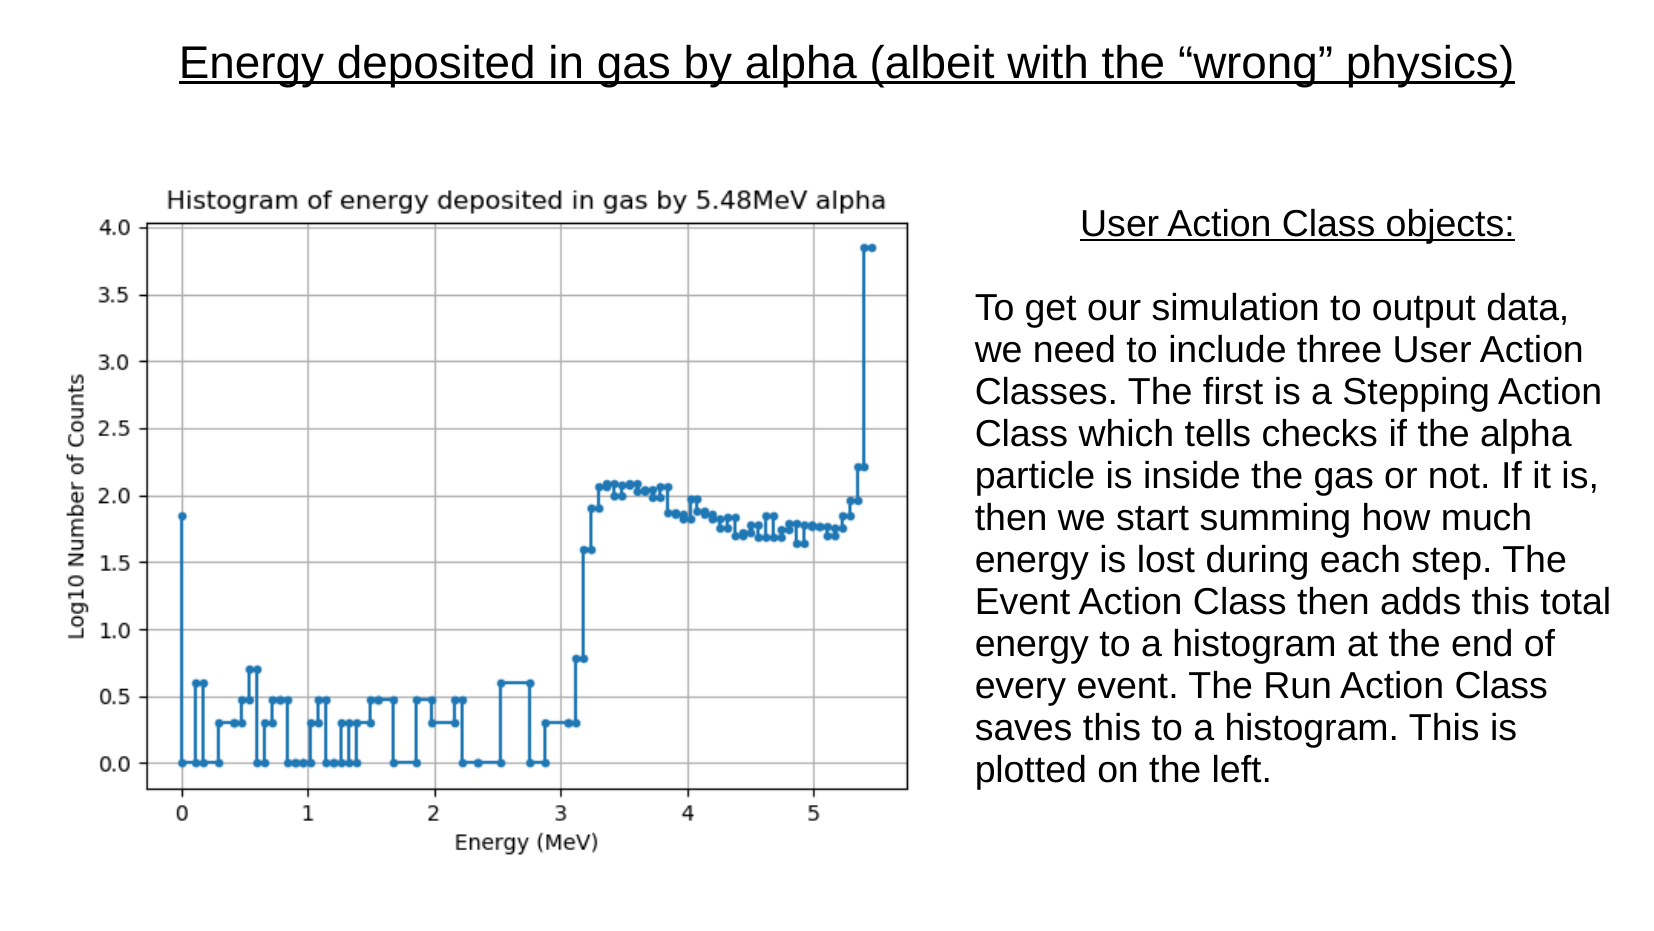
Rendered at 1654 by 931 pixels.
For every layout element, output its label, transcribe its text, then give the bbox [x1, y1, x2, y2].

text_box User Action Class objects: To get our simulation to output data, we need to include three User Action Classes. The first is a Stepping Action Class which tells checks if the alpha particle is inside the gas or not. If it is, then we start summing how much energy is lost during each step. The Event Action Class then adds this total energy to a histogram at the end of every event. The Run Action Class saves this to a histogram. This is plotted on the left. [960, 195, 1636, 798]
text_box Energy deposited in gas by alpha (albeit with the “wrong” physics) [164, 30, 1531, 97]
picture [24, 134, 1006, 871]
